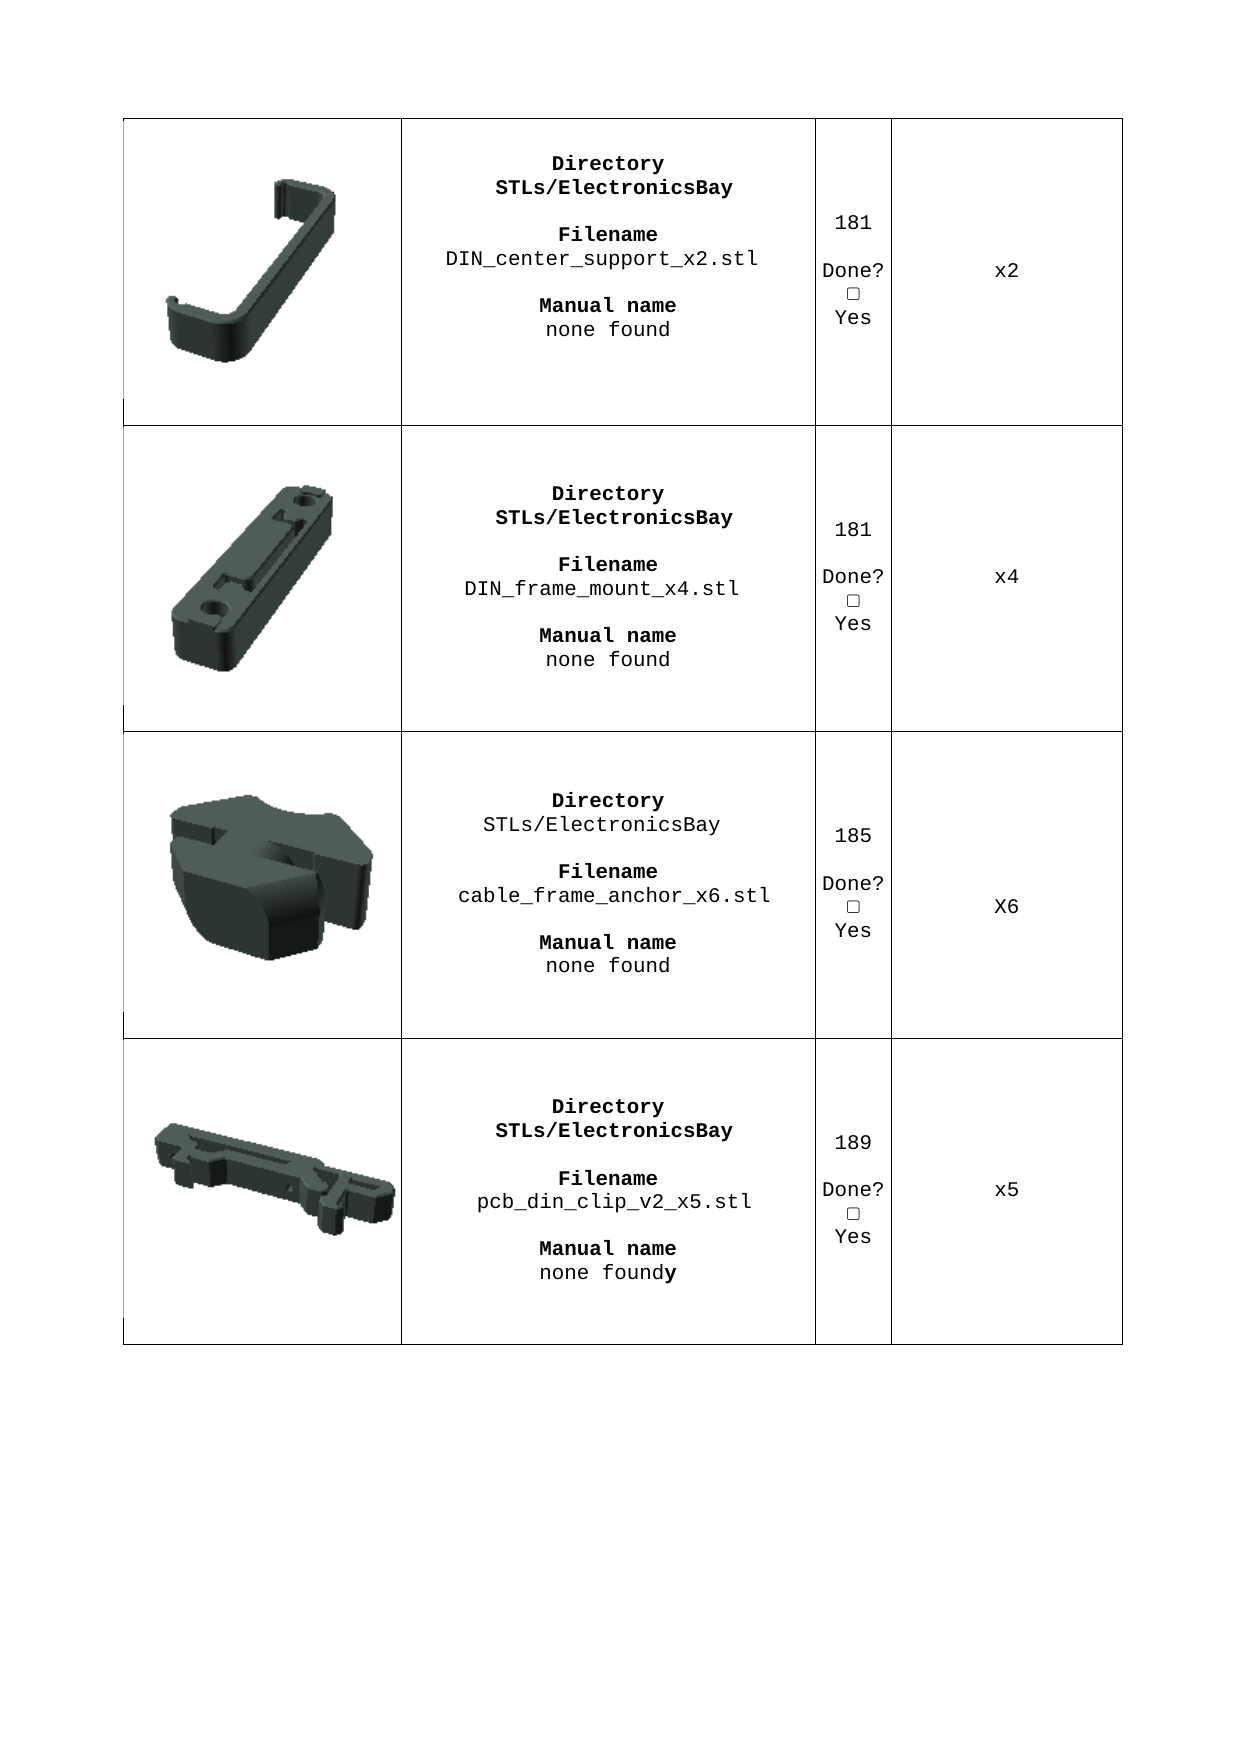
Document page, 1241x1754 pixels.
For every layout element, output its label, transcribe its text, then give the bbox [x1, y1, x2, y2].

table_cell 181 Done? ▢ Yes [816, 119, 891, 425]
table_cell X6 [892, 732, 1122, 1038]
table_cell x2 [892, 119, 1122, 425]
picture [123, 1040, 401, 1318]
table_cell 181 Done? ▢ Yes [816, 426, 891, 731]
table_cell Directory STLs/ElectronicsBay Filename cable_frame_anchor_x6.stl Manual name none found [402, 732, 815, 1038]
picture [123, 734, 401, 1012]
table_cell 185 Done? ▢ Yes [816, 732, 891, 1038]
picture [123, 427, 401, 705]
table_cell 189 Done? ▢ Yes [816, 1039, 891, 1344]
table_cell Directory STLs/ElectronicsBay Filename pcb_din_clip_v2_x5.stl Manual name none foundy [402, 1039, 815, 1344]
table_cell Directory STLs/ElectronicsBay Filename DIN_frame_mount_x4.stl Manual name none found [402, 426, 815, 731]
table_cell Directory STLs/ElectronicsBay Filename DIN_center_support_x2.stl Manual name none found [402, 119, 815, 425]
table_cell [124, 705, 401, 731]
table_cell [124, 1318, 401, 1344]
table_cell [124, 399, 401, 425]
table_cell x4 [892, 426, 1122, 731]
picture [123, 121, 401, 399]
table_cell [124, 1012, 401, 1038]
table_cell x5 [892, 1039, 1122, 1344]
